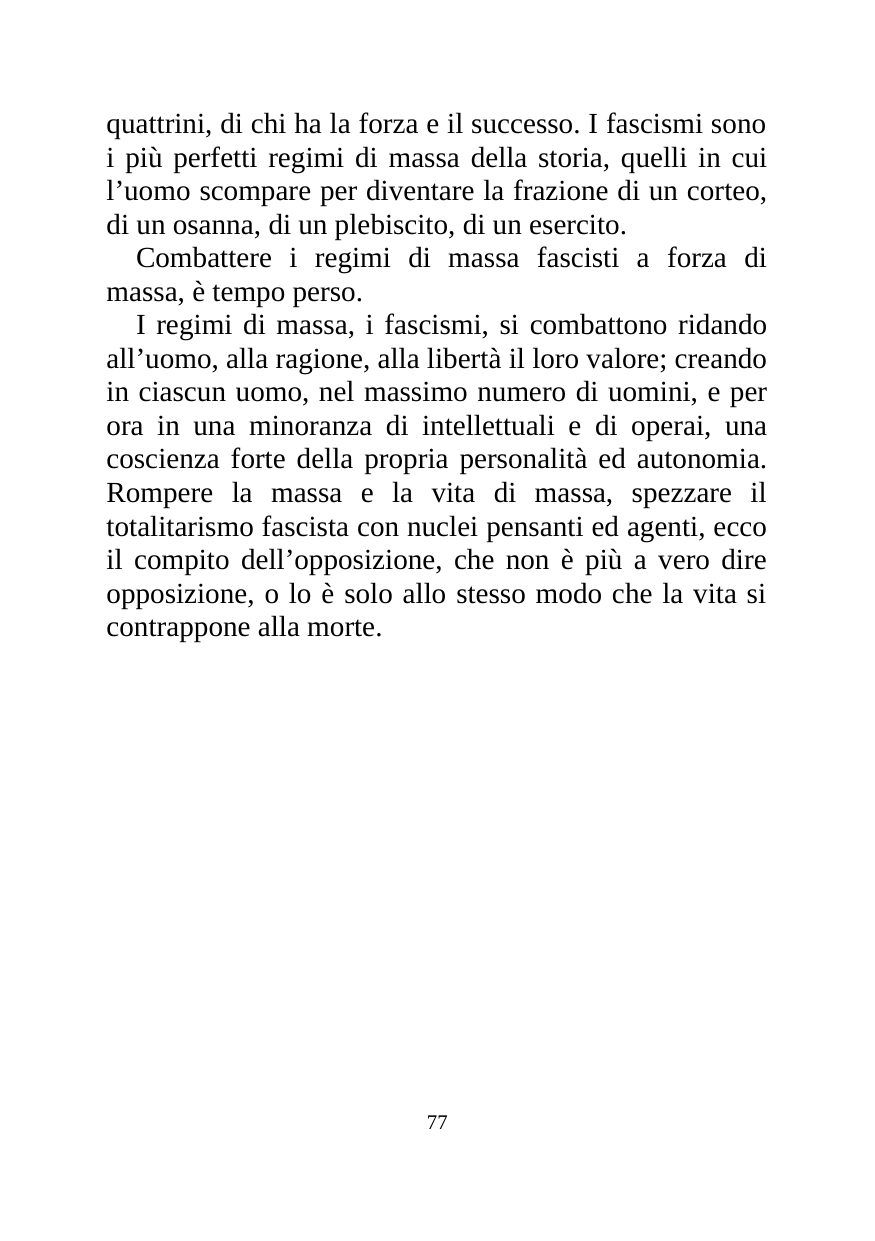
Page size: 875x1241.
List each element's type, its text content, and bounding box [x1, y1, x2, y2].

text Combattere i regimi di massa fascisti a forza di massa, è tempo perso. [106, 240, 768, 307]
text quattrini, di chi ha la forza e il successo. I fascismi sono i più perfetti regimi di massa della storia, quelli in cui l’uomo scompare per diventare la frazione di un corteo, di un osanna, di un plebiscito, di un esercito. [106, 106, 768, 240]
text I regimi di massa, i fascismi, si combattono ridando all’uomo, alla ragione, alla libertà il loro valore; creando in ciascun uomo, nel massimo numero di uomini, e per ora in una minoranza di intellettuali e di operai, una coscienza forte della propria personalità ed autonomia. Rompere la massa e la vita di massa, spezzare il totalitarismo fascista con nuclei pensanti ed agenti, ecco il compito dell’opposizione, che non è più a vero dire opposizione, o lo è solo allo stesso modo che la vita si contrappone alla morte. [106, 307, 768, 643]
